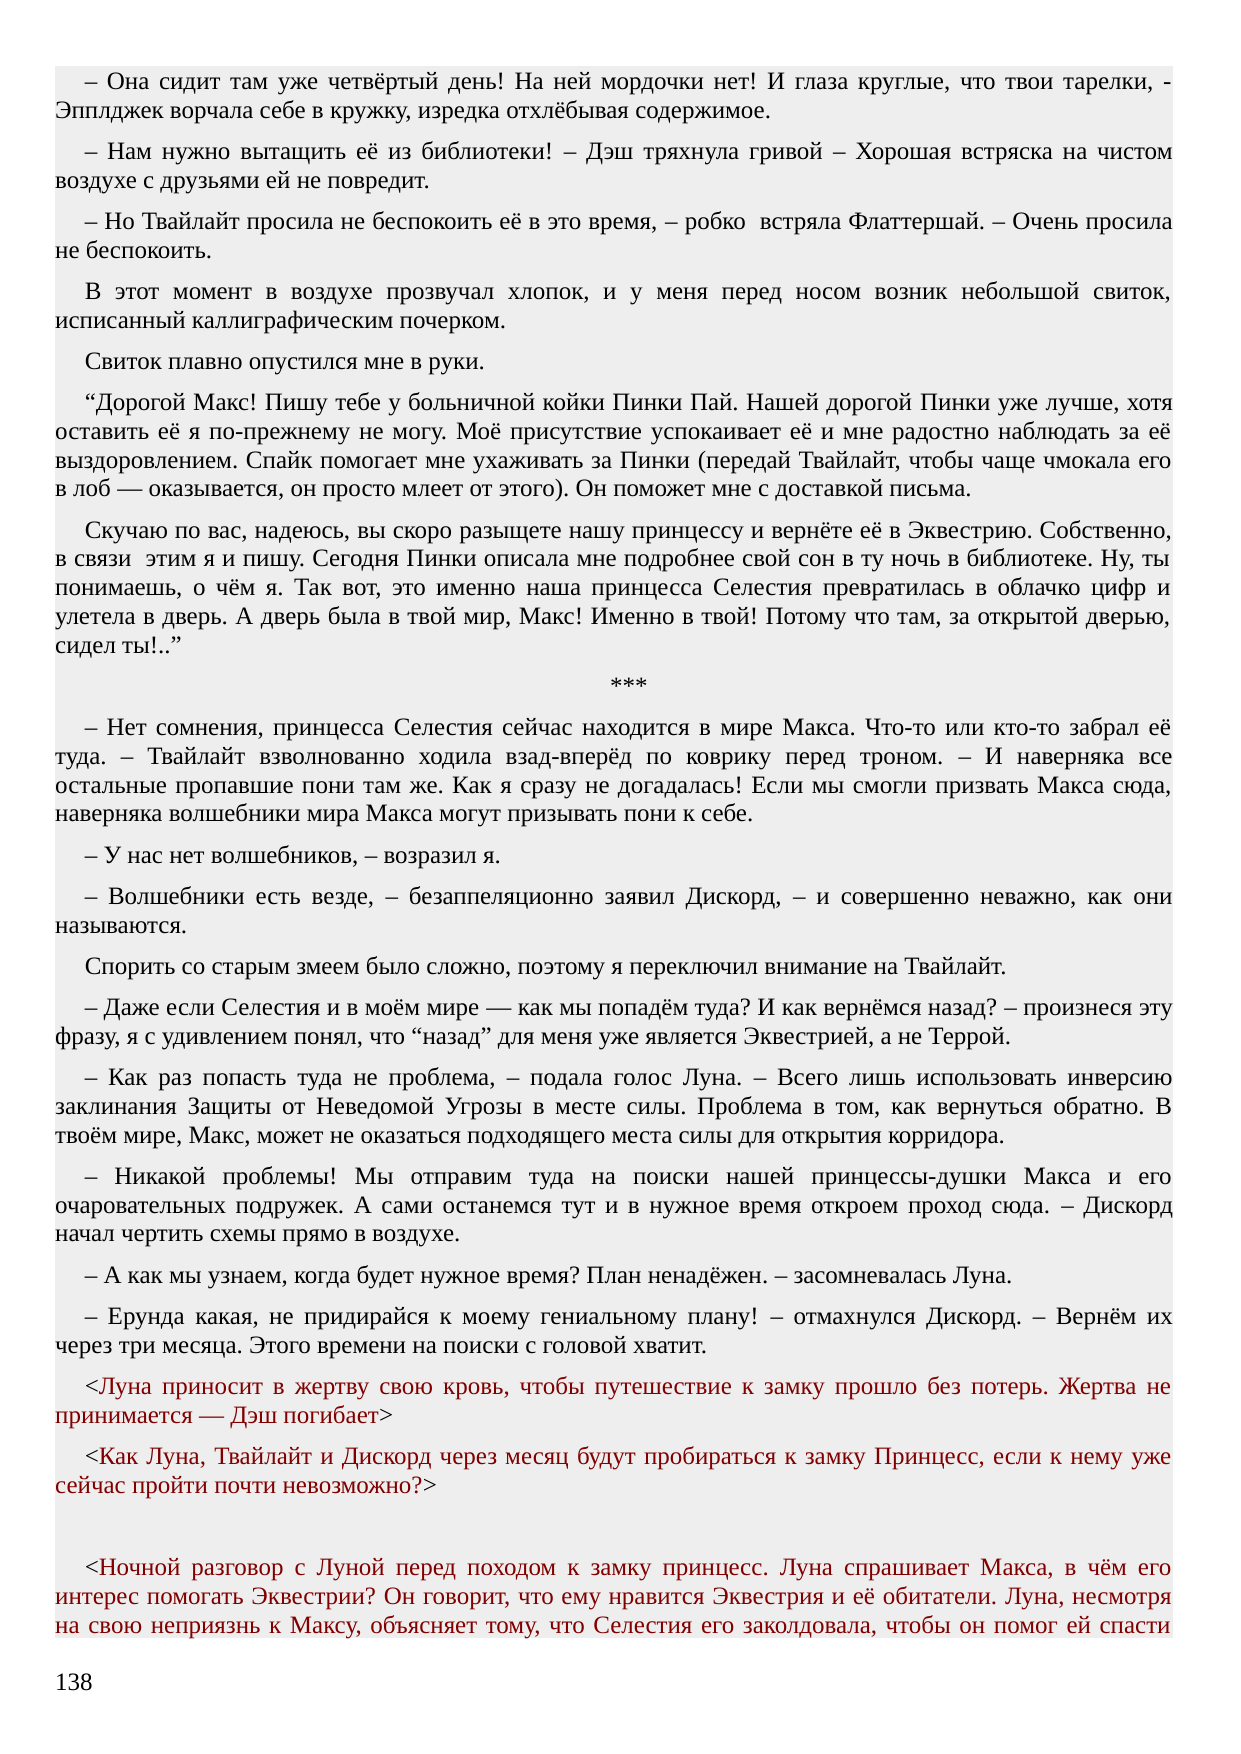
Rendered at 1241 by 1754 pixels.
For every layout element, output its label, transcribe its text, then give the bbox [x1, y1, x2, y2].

text – Нет сомнения, принцесса Селестия сейчас находится в мире Макса. Что-то или кто-то забрал её туда. – Твайлайт взволнованно ходила взад-вперёд по коврику перед троном. – И наверняка все остальные пропавшие пони там же. Как я сразу не догадалась! Если мы смогли призвать Макса сюда, наверняка волшебники мира Макса могут призывать пони к себе. [55, 712, 1173, 827]
text – Волшебники есть везде, – безаппеляционно заявил Дискорд, – и совершенно неважно, как они называются. [55, 881, 1173, 938]
text – Ерунда какая, не придирайся к моему гениальному плану! – отмахнулся Дискорд. – Вернём их через три месяца. Этого времени на поиски с головой хватит. [55, 1301, 1173, 1358]
text <Луна приносит в жертву свою кровь, чтобы путешествие к замку прошло без потерь. Жертва не принимается — Дэш погибает> [55, 1371, 1173, 1428]
text “Дорогой Макс! Пишу тебе у больничной койки Пинки Пай. Нашей дорогой Пинки уже лучше, хотя оставить её я по-прежнему не могу. Моё присутствие успокаивает её и мне радостно наблюдать за её выздоровлением. Спайк помогает мне ухаживать за Пинки (передай Твайлайт, чтобы чаще чмокала его в лоб — оказывается, он просто млеет от этого). Он поможет мне с доставкой письма. [55, 387, 1173, 502]
text Свиток плавно опустился мне в руки. [55, 346, 1173, 375]
text Спорить со старым змеем было сложно, поэтому я переключил внимание на Твайлайт. [55, 951, 1173, 980]
text – Никакой проблемы! Мы отправим туда на поиски нашей принцессы-душки Макса и его очаровательных подружек. А сами останемся тут и в нужное время откроем проход сюда. – Дискорд начал чертить схемы прямо в воздухе. [55, 1161, 1173, 1247]
text – Как раз попасть туда не проблема, – подала голос Луна. – Всего лишь использовать инверсию заклинания Защиты от Неведомой Угрозы в месте силы. Проблема в том, как вернуться обратно. В твоём мире, Макс, может не оказаться подходящего места силы для открытия корридора. [55, 1062, 1173, 1148]
text *** [55, 671, 1173, 700]
text – Даже если Селестия и в моём мире — как мы попадём туда? И как вернёмся назад? – произнеся эту фразу, я с удивлением понял, что “назад” для меня уже является Эквестрией, а не Террой. [55, 992, 1173, 1050]
text – У нас нет волшебников, – возразил я. [55, 840, 1173, 868]
text Скучаю по вас, надеюсь, вы скоро разыщете нашу принцессу и вернёте её в Эквестрию. Собственно, в связи этим я и пишу. Сегодня Пинки описала мне подробнее свой сон в ту ночь в библиотеке. Ну, ты понимаешь, о чём я. Так вот, это именно наша принцесса Селестия превратилась в облачко цифр и улетела в дверь. А дверь была в твой мир, Макс! Именно в твой! Потому что там, за открытой дверью, сидел ты!..” [55, 515, 1173, 658]
text – Нам нужно вытащить её из библиотеки! – Дэш тряхнула гривой – Хорошая встряска на чистом воздухе с друзьями ей не повредит. [55, 136, 1173, 193]
text <Как Луна, Твайлайт и Дискорд через месяц будут пробираться к замку Принцесс, если к нему уже сейчас пройти почти невозможно?> [55, 1441, 1173, 1498]
text В этот момент в воздухе прозвучал хлопок, и у меня перед носом возник небольшой свиток, исписанный каллиграфическим почерком. [55, 276, 1173, 333]
text – А как мы узнаем, когда будет нужное время? План ненадёжен. – засомневалась Луна. [55, 1260, 1173, 1288]
text – Она сидит там уже четвёртый день! На ней мордочки нет! И глаза круглые, что твои тарелки, - Эпплджек ворчала себе в кружку, изредка отхлёбывая содержимое. [55, 66, 1173, 123]
text <Ночной разговор с Луной перед походом к замку принцесс. Луна спрашивает Макса, в чём его интерес помогать Эквестрии? Он говорит, что ему нравится Эквестрия и её обитатели. Луна, несмотря на свою неприязнь к Максу, объясняет тому, что Селестия его заколдовала, чтобы он помог ей спасти [55, 1552, 1173, 1638]
text – Но Твайлайт просила не беспокоить её в это время, – робко встряла Флаттершай. – Очень просила не беспокоить. [55, 206, 1173, 263]
